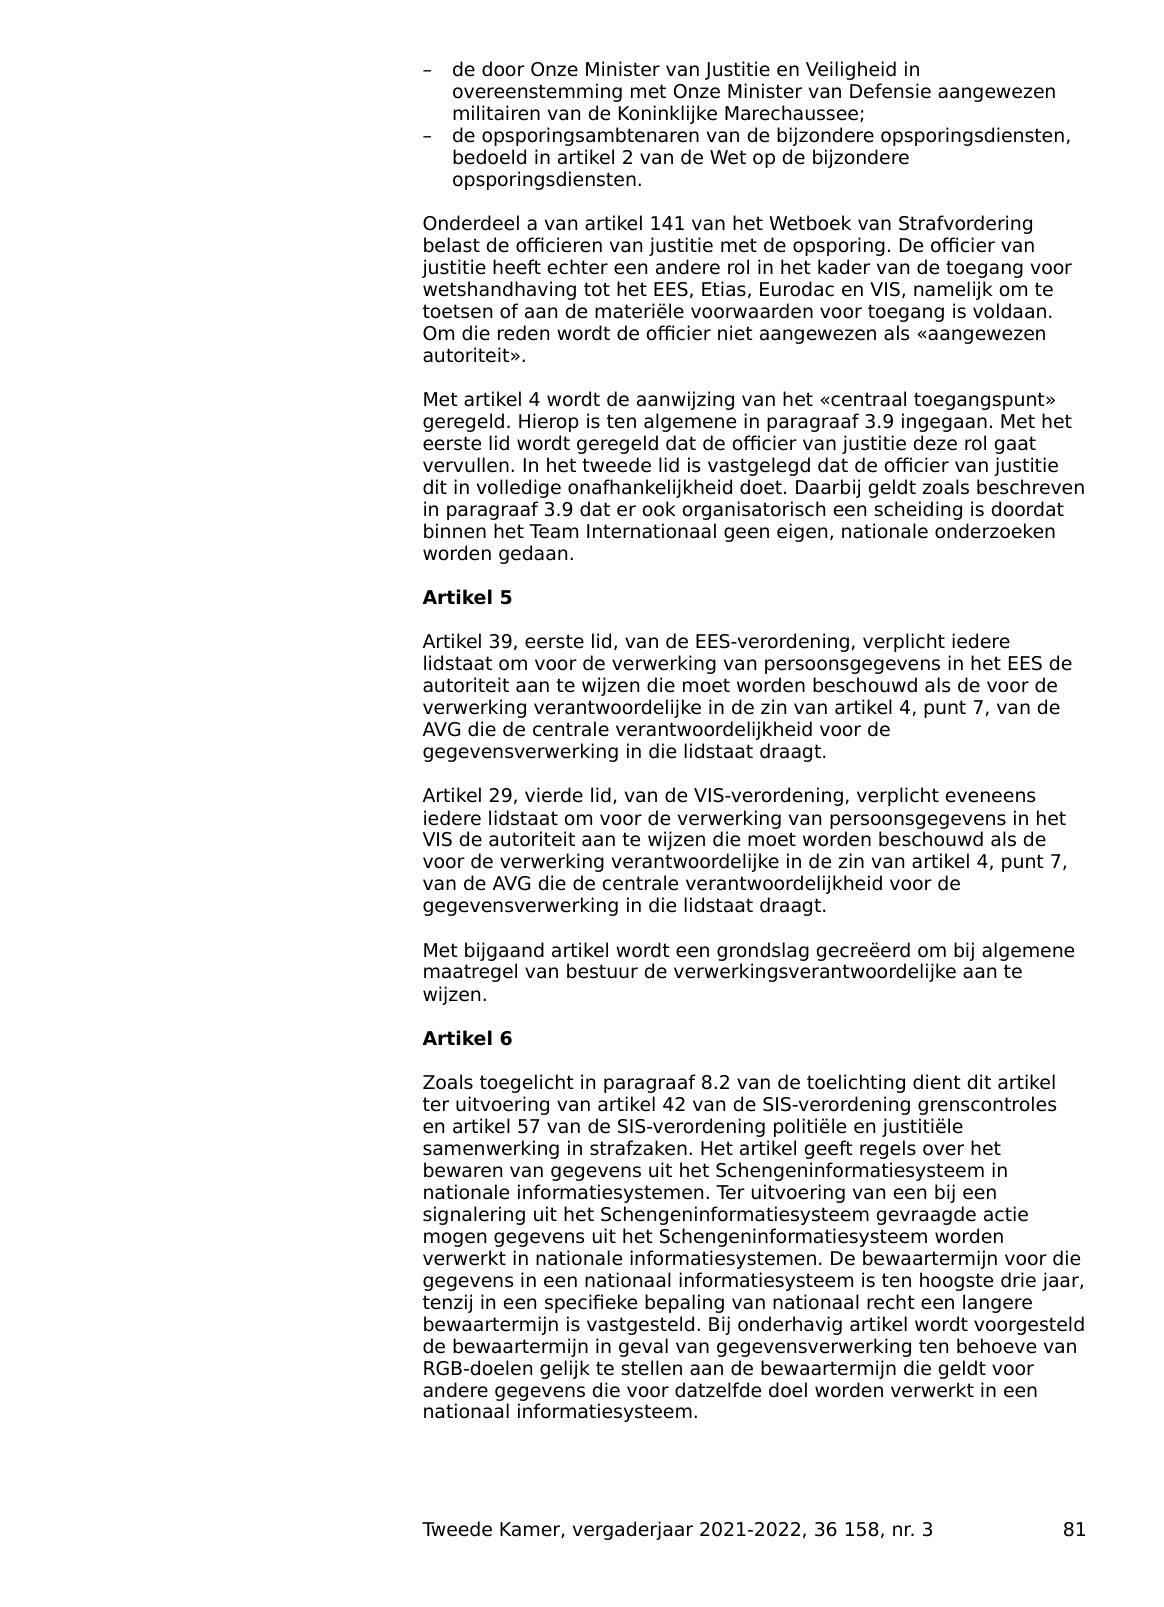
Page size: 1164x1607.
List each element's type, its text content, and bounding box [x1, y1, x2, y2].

text Met bijgaand artikel wordt een grondslag gecreëerd om bij algemene maatregel van bestuur de verwerkingsverantwoordelijke aan te wijzen. [422, 939, 1087, 1005]
text Artikel 29, vierde lid, van de VIS-verordening, verplicht eveneens iedere lidstaat om voor de verwerking van persoonsgegevens in het VIS de autoriteit aan te wijzen die moet worden beschouwd als de voor de verwerking verantwoordelijke in de zin van artikel 4, punt 7, van de AVG die de centrale verantwoordelijkheid voor de gegevensverwerking in die lidstaat draagt. [422, 785, 1087, 917]
text – de opsporingsambtenaren van de bijzondere opsporingsdiensten, bedoeld in artikel 2 van de Wet op de bijzondere opsporingsdiensten. [422, 125, 1087, 191]
text Artikel 39, eerste lid, van de EES-verordening, verplicht iedere lidstaat om voor de verwerking van persoonsgegevens in het EES de autoriteit aan te wijzen die moet worden beschouwd als de voor de verwerking verantwoordelijke in de zin van artikel 4, punt 7, van de AVG die de centrale verantwoordelijkheid voor de gegevensverwerking in die lidstaat draagt. [422, 631, 1087, 763]
subtitle Artikel 5 [422, 587, 1087, 609]
text Onderdeel a van artikel 141 van het Wetboek van Strafvordering belast de officieren van justitie met de opsporing. De officier van justitie heeft echter een andere rol in het kader van de toegang voor wetshandhaving tot het EES, Etias, Eurodac en VIS, namelijk om te toetsen of aan de materiële voorwaarden voor toegang is voldaan. Om die reden wordt de officier niet aangewezen als «aangewezen autoriteit». [422, 213, 1087, 367]
text Zoals toegelicht in paragraaf 8.2 van de toelichting dient dit artikel ter uitvoering van artikel 42 van de SIS-verordening grenscontroles en artikel 57 van de SIS-verordening politiële en justitiële samenwerking in strafzaken. Het artikel geeft regels over het bewaren van gegevens uit het Schengeninformatiesysteem in nationale informatiesystemen. Ter uitvoering van een bij een signalering uit het Schengeninformatiesysteem gevraagde actie mogen gegevens uit het Schengeninformatiesysteem worden verwerkt in nationale informatiesystemen. De bewaartermijn voor die gegevens in een nationaal informatiesysteem is ten hoogste drie jaar, tenzij in een specifieke bepaling van nationaal recht een langere bewaartermijn is vastgesteld. Bij onderhavig artikel wordt voorgesteld de bewaartermijn in geval van gegevensverwerking ten behoeve van RGB-doelen gelijk te stellen aan de bewaartermijn die geldt voor andere gegevens die voor datzelfde doel worden verwerkt in een nationaal informatiesysteem. [422, 1072, 1087, 1423]
text – de door Onze Minister van Justitie en Veiligheid in overeenstemming met Onze Minister van Defensie aangewezen militairen van de Koninklijke Marechaussee; [422, 59, 1087, 125]
text Met artikel 4 wordt de aanwijzing van het «centraal toegangspunt» geregeld. Hierop is ten algemene in paragraaf 3.9 ingegaan. Met het eerste lid wordt geregeld dat de officier van justitie deze rol gaat vervullen. In het tweede lid is vastgelegd dat de officier van justitie dit in volledige onafhankelijkheid doet. Daarbij geldt zoals beschreven in paragraaf 3.9 dat er ook organisatorisch een scheiding is doordat binnen het Team Internationaal geen eigen, nationale onderzoeken worden gedaan. [422, 389, 1087, 565]
subtitle Artikel 6 [422, 1028, 1087, 1049]
